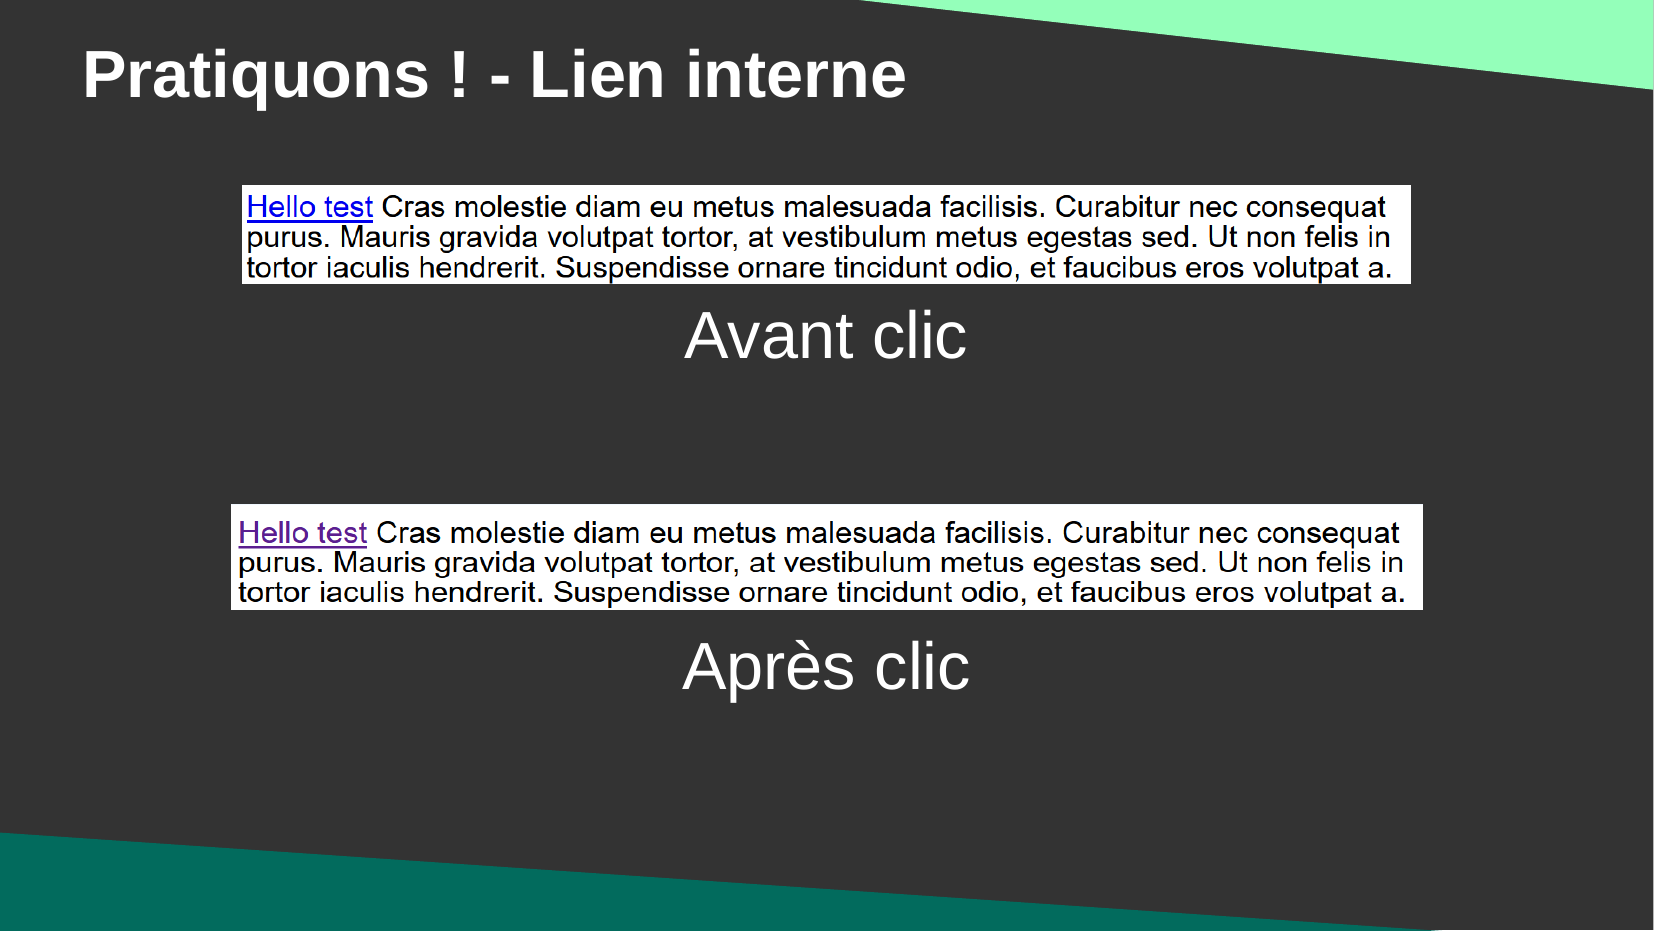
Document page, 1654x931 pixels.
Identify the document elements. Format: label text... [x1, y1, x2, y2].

title Avant clic [31, 298, 1622, 373]
text_box [859, 0, 1654, 90]
picture [242, 185, 1411, 284]
title Après clic [31, 628, 1622, 704]
title Pratiquons ! - Lien interne [82, 37, 1630, 150]
picture [231, 504, 1423, 610]
